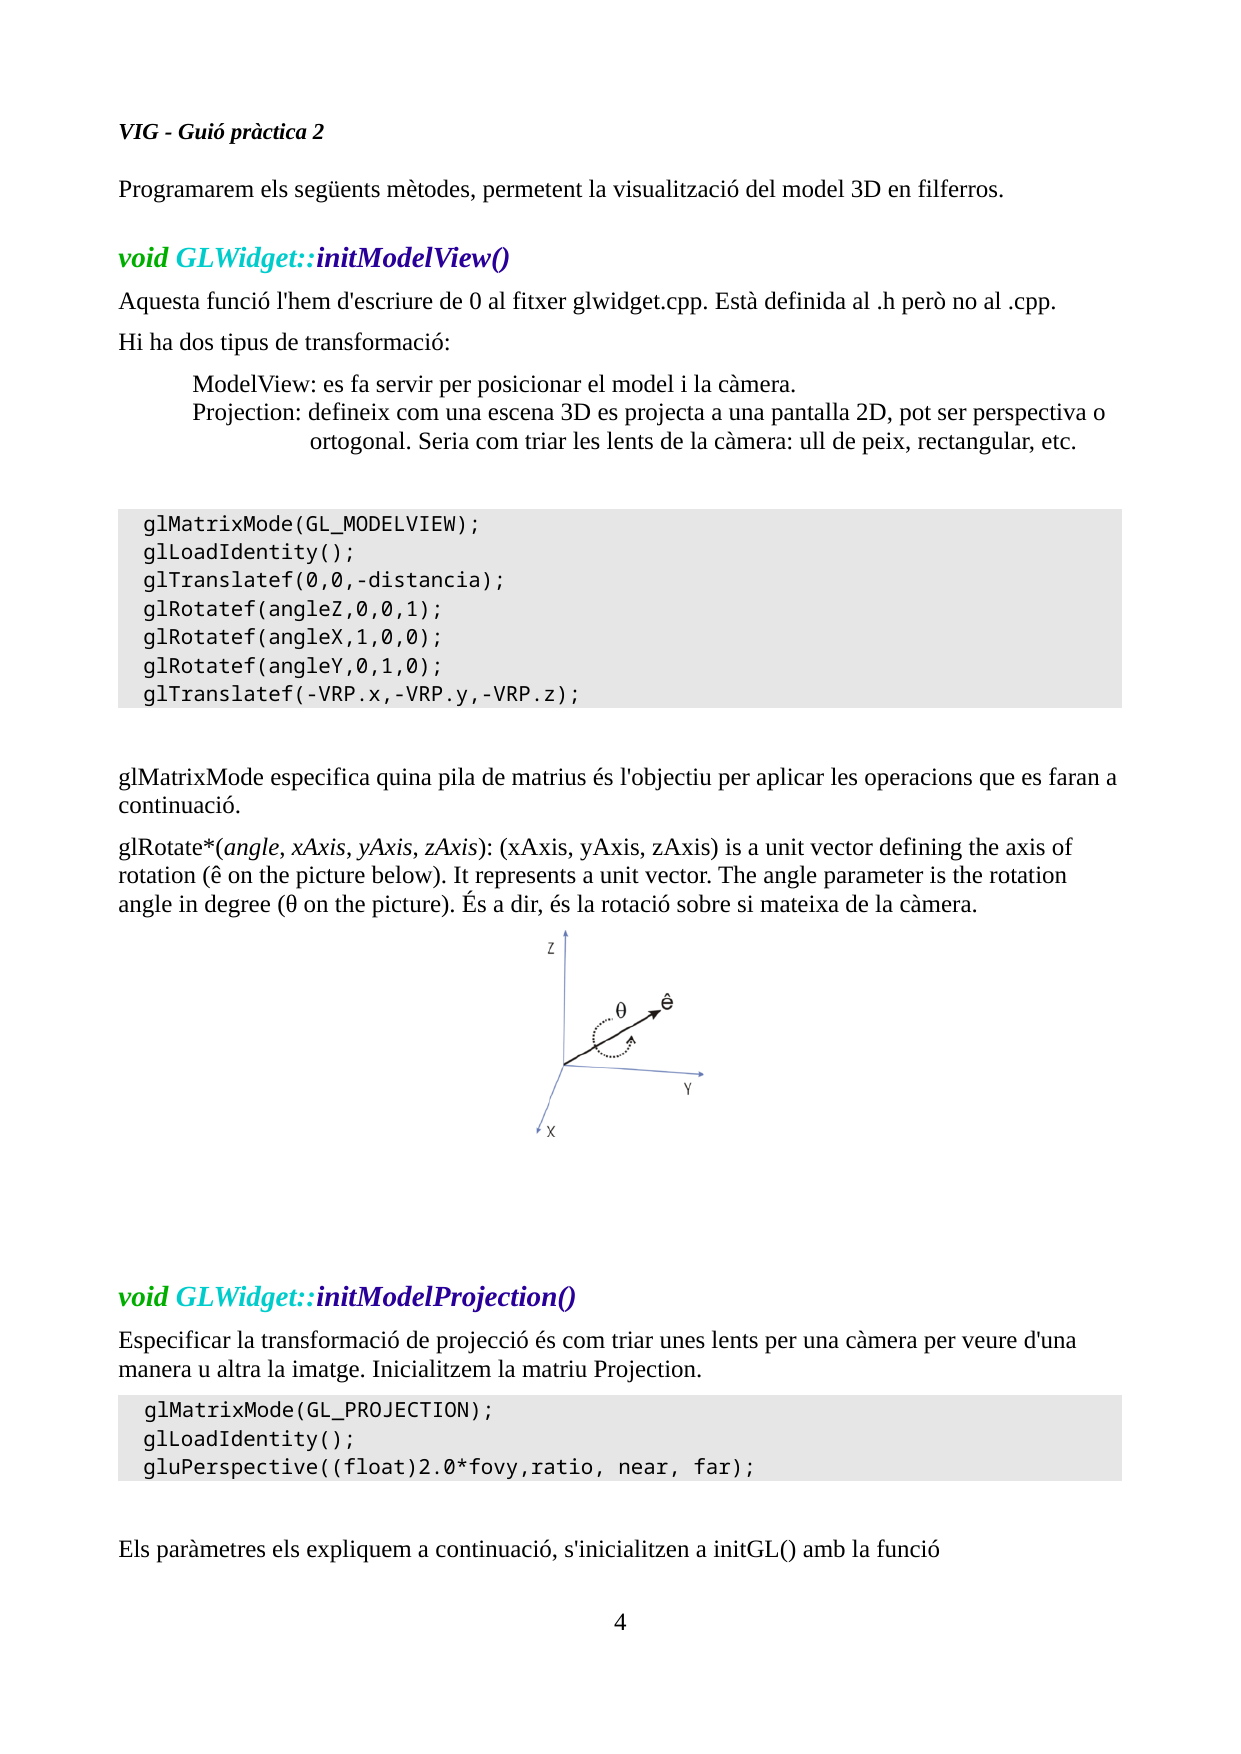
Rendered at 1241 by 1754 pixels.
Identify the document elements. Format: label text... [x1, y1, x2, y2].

text glMatrixMode especifica quina pila de matrius és l'objectiu per aplicar les operacions que es faran a continuació. [118, 762, 1122, 819]
text Programarem els següents mètodes, permetent la visualització del model 3D en filferros. [118, 174, 1122, 203]
subtitle void GLWidget::initModelProjection() [118, 1279, 1122, 1313]
text Aquesta funció l'hem d'escriure de 0 al fitxer glwidget.cpp. Està definida al .h però no al .cpp. [118, 286, 1122, 315]
text glMatrixMode(GL_MODELVIEW); glLoadIdentity(); glTranslatef(0,0,-distancia); glRotatef(angleZ,0,0,1); glRotatef(angleX,1,0,0); glRotatef(angleY,0,1,0); glTranslatef(-VRP.x,-VRP.y,-VRP.z); [118, 509, 1122, 708]
picture [536, 930, 704, 1137]
text Hi ha dos tipus de transformació: [118, 327, 1122, 356]
text glMatrixMode(GL_PROJECTION); glLoadIdentity(); gluPerspective((float)2.0*fovy,ratio, near, far); [118, 1395, 1122, 1481]
subtitle void GLWidget::initModelView() [118, 240, 1122, 274]
text Especificar la transformació de projecció és com triar unes lents per una càmera per veure d'una manera u altra la imatge. Inicialitzem la matriu Projection. [118, 1325, 1122, 1383]
text ModelView: es fa servir per posicionar el model i la càmera. Projection: defineix com una escena 3D es projecta a una pantalla 2D, pot ser perspectiva o ortogonal. Seria com triar les lents de la càmera: ull de peix, rectangular, etc. [118, 369, 1122, 455]
text glRotate*(angle, xAxis, yAxis, zAxis): (xAxis, yAxis, zAxis) is a unit vector defining the axis of rotation (ê on the picture below). It represents a unit vector. The angle parameter is the rotation angle in degree (θ on the picture). És a dir, és la rotació sobre si mateixa de la càmera. [118, 832, 1122, 918]
text Els paràmetres els expliquem a continuació, s'inicialitzen a initGL() amb la funció [118, 1534, 1122, 1563]
